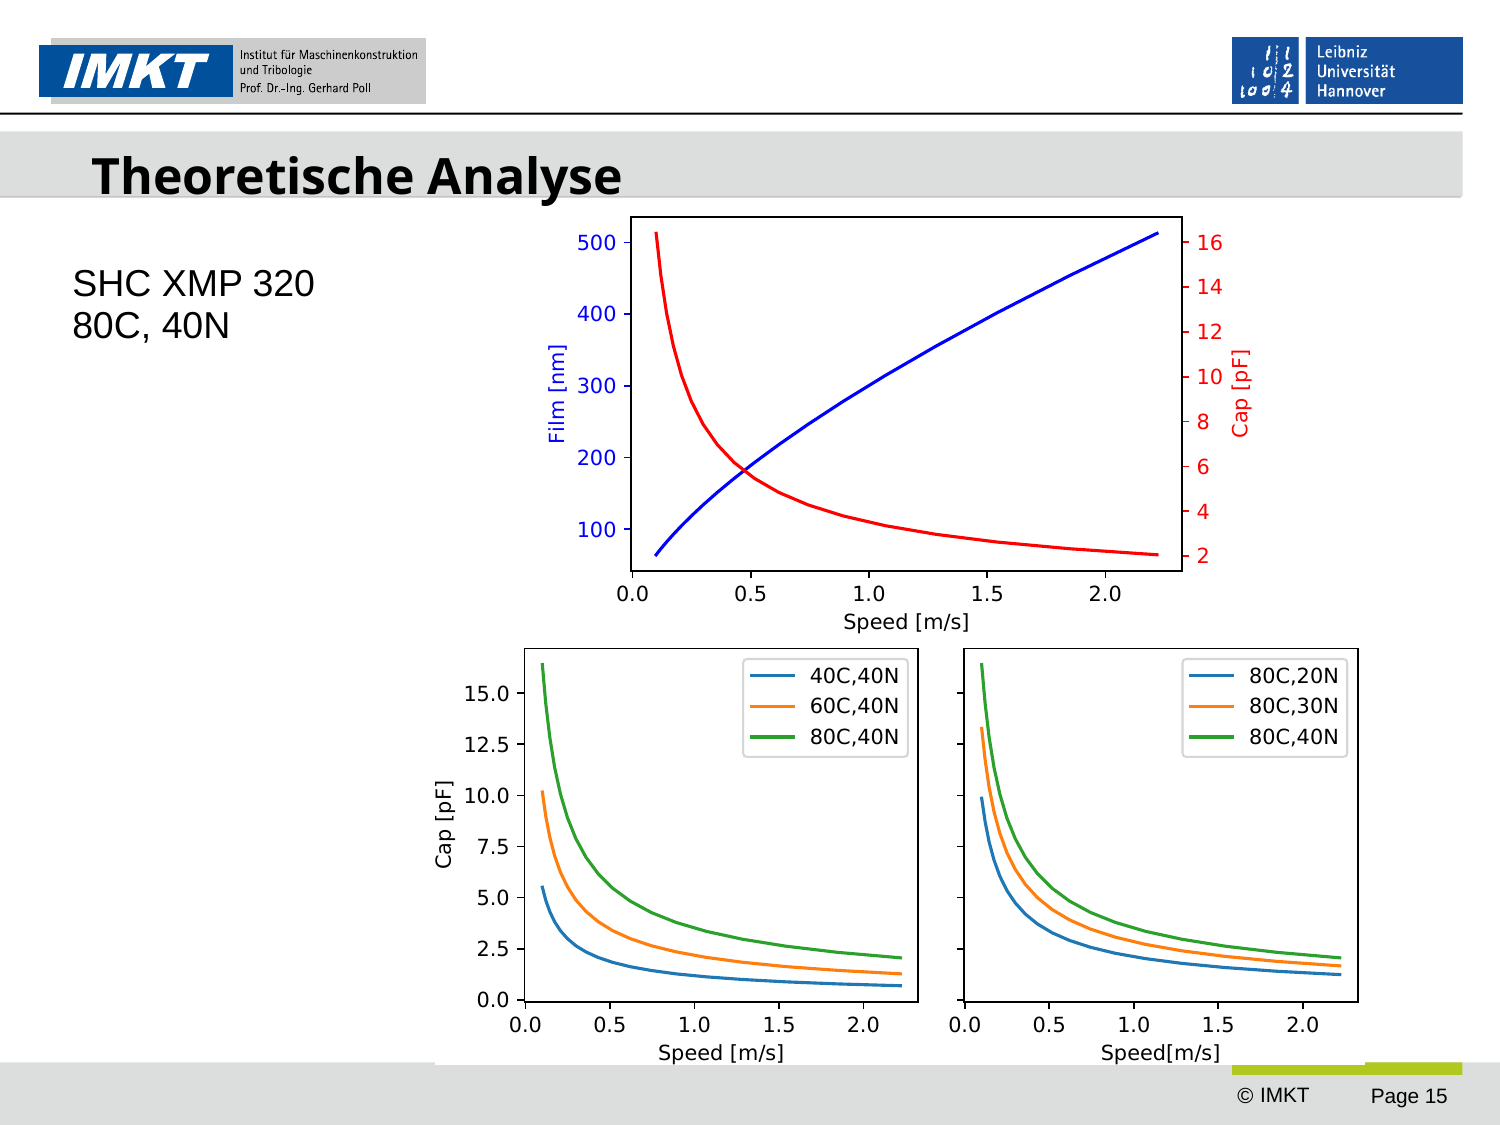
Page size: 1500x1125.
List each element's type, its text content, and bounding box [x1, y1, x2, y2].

text_box SHC XMP 320 80C, 40N [57, 254, 331, 354]
picture [1232, 37, 1463, 104]
picture [435, 641, 1365, 1066]
picture [548, 210, 1252, 635]
title Theoretische Analyse [76, 137, 1427, 325]
